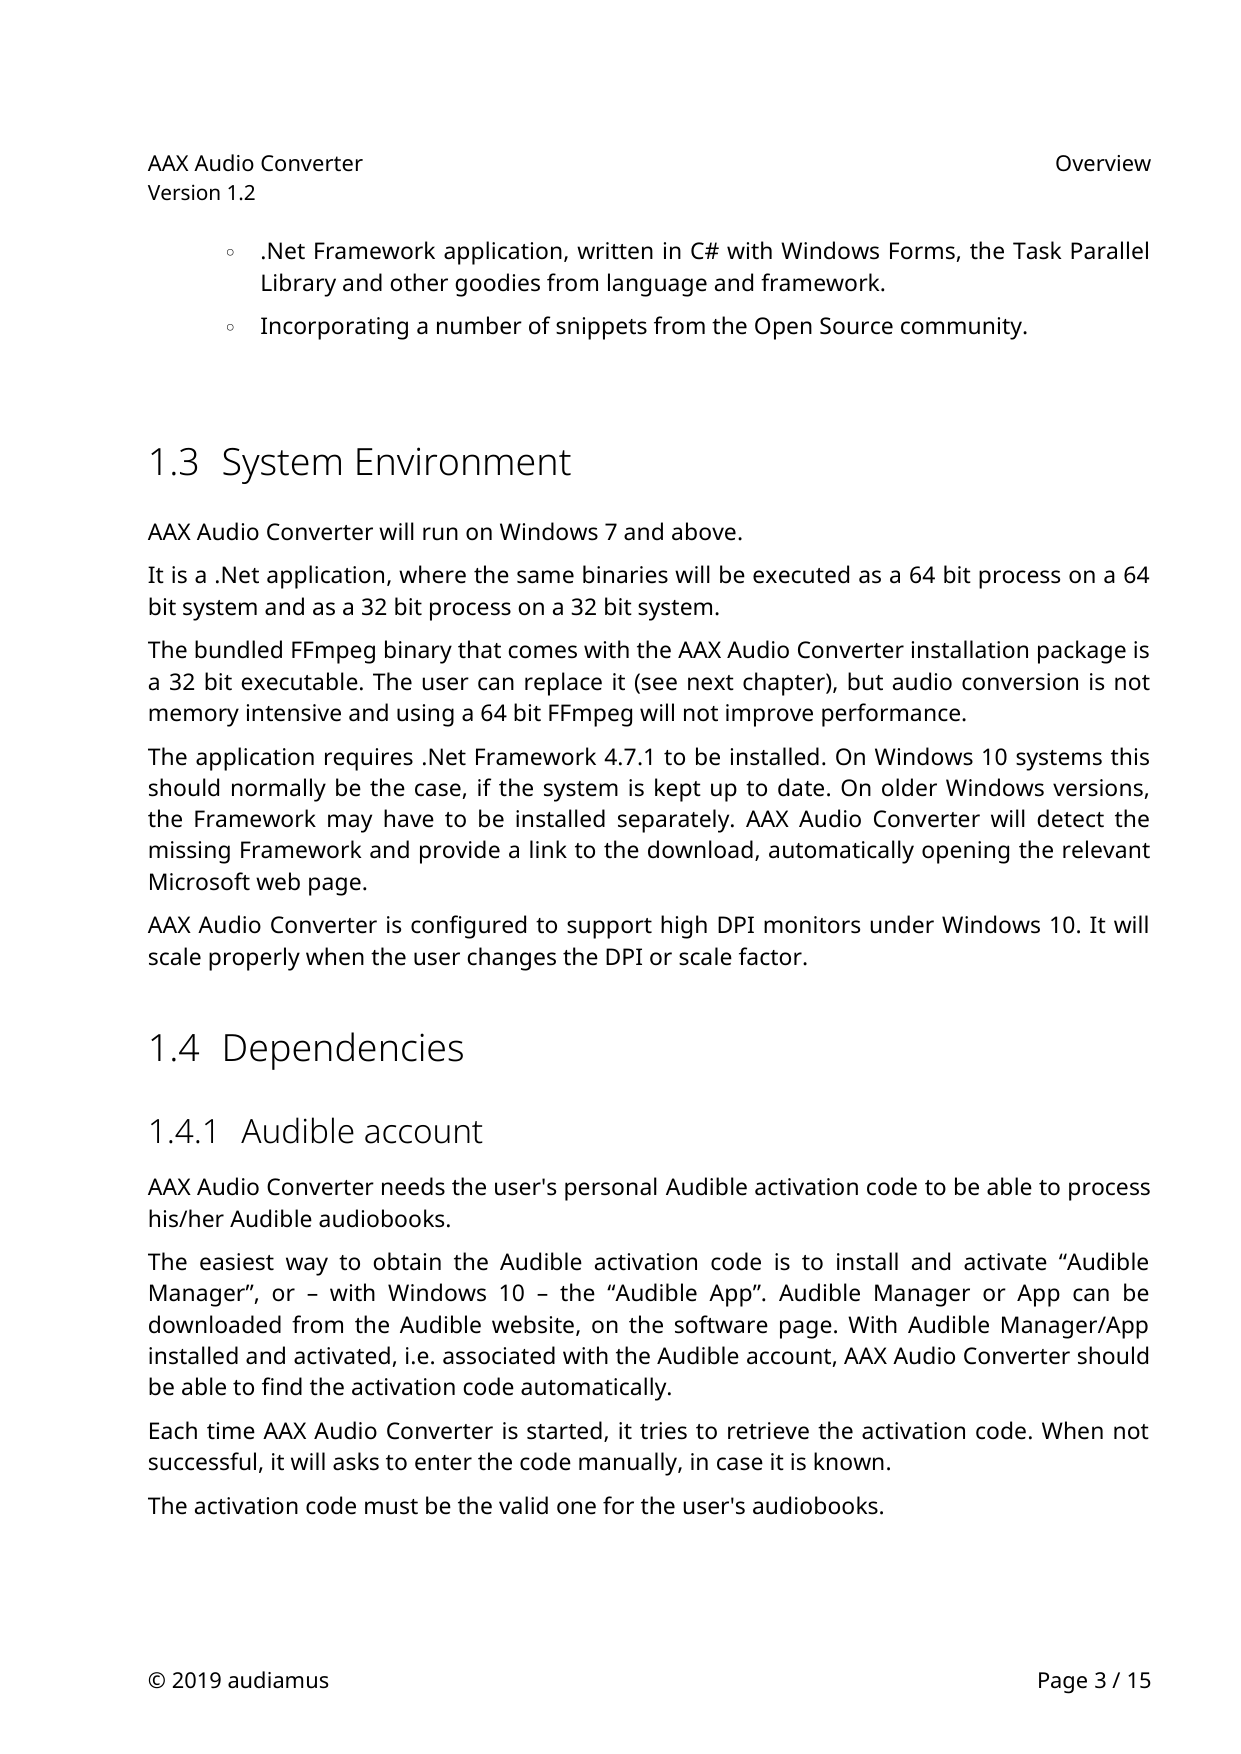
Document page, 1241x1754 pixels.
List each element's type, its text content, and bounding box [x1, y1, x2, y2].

text AAX Audio Converter is configured to support high DPI monitors under Windows 10. It will scale properly when the user changes the DPI or scale factor. [148, 909, 1152, 972]
text The application requires .Net Framework 4.7.1 to be installed. On Windows 10 systems this should normally be the case, if the system is kept up to date. On older Windows versions, the Framework may have to be installed separately. AAX Audio Converter will detect the missing Framework and provide a link to the download, automatically opening the relevant Microsoft web page. [148, 741, 1152, 897]
list Incorporating a number of snippets from the Open Source community. [223, 310, 1152, 341]
text AAX Audio Converter will run on Windows 7 and above. [148, 516, 1152, 547]
text AAX Audio Converter needs the user's personal Audible activation code to be able to process his/her Audible audiobooks. [148, 1171, 1152, 1234]
text The bundled FFmpeg binary that comes with the AAX Audio Converter installation package is a 32 bit executable. The user can replace it (see next chapter), but audio conversion is not memory intensive and using a 64 bit FFmpeg will not improve performance. [148, 634, 1152, 728]
subtitle Dependencies [148, 1022, 1152, 1073]
text It is a .Net application, where the same binaries will be executed as a 64 bit process on a 64 bit system and as a 32 bit process on a 32 bit system. [148, 559, 1152, 622]
text The activation code must be the valid one for the user's audiobooks. [148, 1490, 1152, 1521]
text Each time AAX Audio Converter is started, it tries to retrieve the activation code. When not successful, it will asks to enter the code manually, in case it is known. [148, 1415, 1152, 1477]
subtitle Audible account [148, 1108, 1152, 1153]
list .Net Framework application, written in C# with Windows Forms, the Task Parallel Library and other goodies from language and framework. [223, 235, 1152, 298]
subtitle System Environment [148, 435, 1152, 486]
text The easiest way to obtain the Audible activation code is to install and activate “Audible Manager”, or – with Windows 10 – the “Audible App”. Audible Manager or App can be downloaded from the Audible website, on the software page. With Audible Manager/App installed and activated, i.e. associated with the Audible account, AAX Audio Converter should be able to find the activation code automatically. [148, 1246, 1152, 1402]
